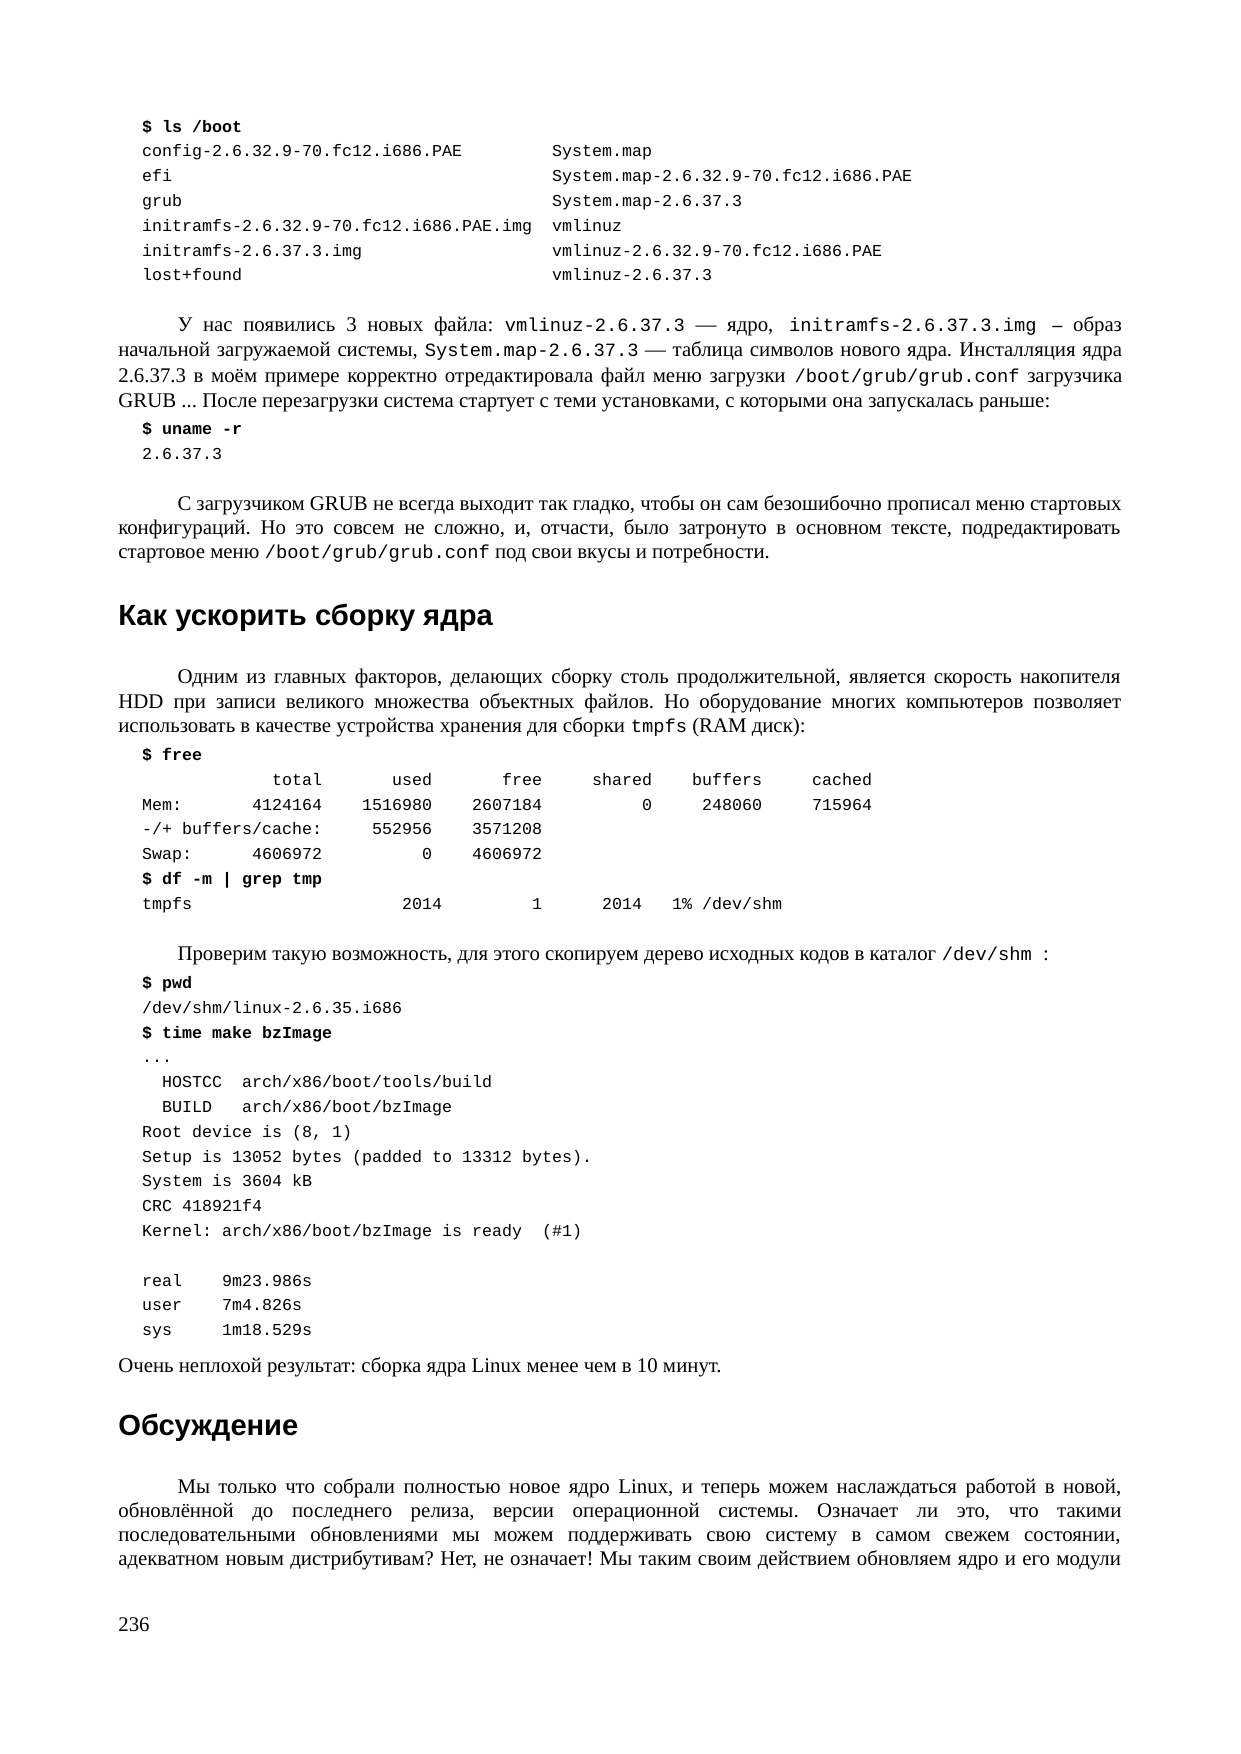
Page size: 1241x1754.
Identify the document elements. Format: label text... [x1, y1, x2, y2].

text HOSTCC arch/x86/boot/tools/build [142, 1074, 1122, 1093]
text BUILD arch/x86/boot/bzImage [142, 1099, 1122, 1117]
text $ time make bzImage [142, 1024, 1122, 1043]
text $ pwd [142, 975, 1122, 993]
text lost+found vmlinuz-2.6.37.3 [142, 267, 1122, 286]
text user 7m4.826s [142, 1297, 1122, 1316]
text 2.6.37.3 [142, 445, 1122, 464]
text Проверим такую возможность, для этого скопируем дерево исходных кодов в каталог /dev/shm : [118, 941, 1122, 966]
subtitle Как ускорить сборку ядра [118, 598, 1122, 631]
text ... [142, 1049, 1122, 1068]
text /dev/shm/linux-2.6.35.i686 [142, 999, 1122, 1018]
text С загрузчиком GRUB не всегда выходит так гладко, чтобы он сам безошибочно прописал меню стартовых конфигураций. Но это совсем не сложно, и, отчасти, было затронуто в основном тексте, подредактировать стартовое меню /boot/grub/grub.conf под свои вкусы и потребности. [118, 491, 1122, 564]
text real 9m23.986s [142, 1272, 1122, 1291]
text -/+ buffers/cache: 552956 3571208 [142, 821, 1122, 840]
text $ free [142, 747, 1122, 765]
text $ ls /boot [142, 118, 1122, 137]
text System is 3604 kB [142, 1173, 1122, 1192]
text Kernel: arch/x86/boot/bzImage is ready (#1) [142, 1223, 1122, 1241]
text sys 1m18.529s [142, 1322, 1122, 1341]
subtitle Обсуждение [118, 1407, 1122, 1441]
text $ df -m | grep tmp [142, 871, 1122, 889]
text Очень неплохой результат: сборка ядра Linux менее чем в 10 минут. [118, 1352, 1122, 1377]
text Swap: 4606972 0 4606972 [142, 846, 1122, 864]
text config-2.6.32.9-70.fc12.i686.PAE System.map [142, 143, 1122, 162]
text efi System.map-2.6.32.9-70.fc12.i686.PAE [142, 168, 1122, 187]
text Mem: 4124164 1516980 2607184 0 248060 715964 [142, 796, 1122, 815]
text Одним из главных факторов, делающих сборку столь продолжительной, является скорость накопителя HDD при записи великого множества объектных файлов. Но оборудование многих компьютеров позволяет использовать в качестве устройства хранения для сборки tmpfs (RAM диск): [118, 664, 1122, 738]
text Setup is 13052 bytes (padded to 13312 bytes). [142, 1148, 1122, 1167]
text CRC 418921f4 [142, 1198, 1122, 1217]
text grub System.map-2.6.37.3 [142, 192, 1122, 211]
text Root device is (8, 1) [142, 1123, 1122, 1142]
text total used free shared buffers cached [142, 771, 1122, 790]
text $ uname -r [142, 421, 1122, 439]
text tmpfs 2014 1 2014 1% /dev/shm [142, 895, 1122, 914]
text initramfs-2.6.32.9-70.fc12.i686.PAE.img vmlinuz [142, 217, 1122, 236]
text У нас появились 3 новых файла: vmlinuz-2.6.37.3 — ядро, initramfs-2.6.37.3.img — образ начальной загружаемой системы, System.map-2.6.37.3 — таблица символов нового ядра. Инсталляция ядра 2.6.37.3 в моём примере корректно отредактировала файл меню загрузки /boot/grub/grub.conf загрузчика GRUB ... После перезагрузки система стартует с теми установками, с которыми она запускалась раньше: [118, 312, 1122, 412]
text initramfs-2.6.37.3.img vmlinuz-2.6.32.9-70.fc12.i686.PAE [142, 242, 1122, 261]
text Мы только что собрали полностью новое ядро Linux, и теперь можем наслаждаться работой в новой, обновлённой до последнего релиза, версии операционной системы. Означает ли это, что такими последовательными обновлениями мы можем поддерживать свою систему в самом свежем состоянии, адекватном новым дистрибутивам? Нет, не означает! Мы таким своим действием обновляем ядро и его модули [118, 1474, 1122, 1570]
